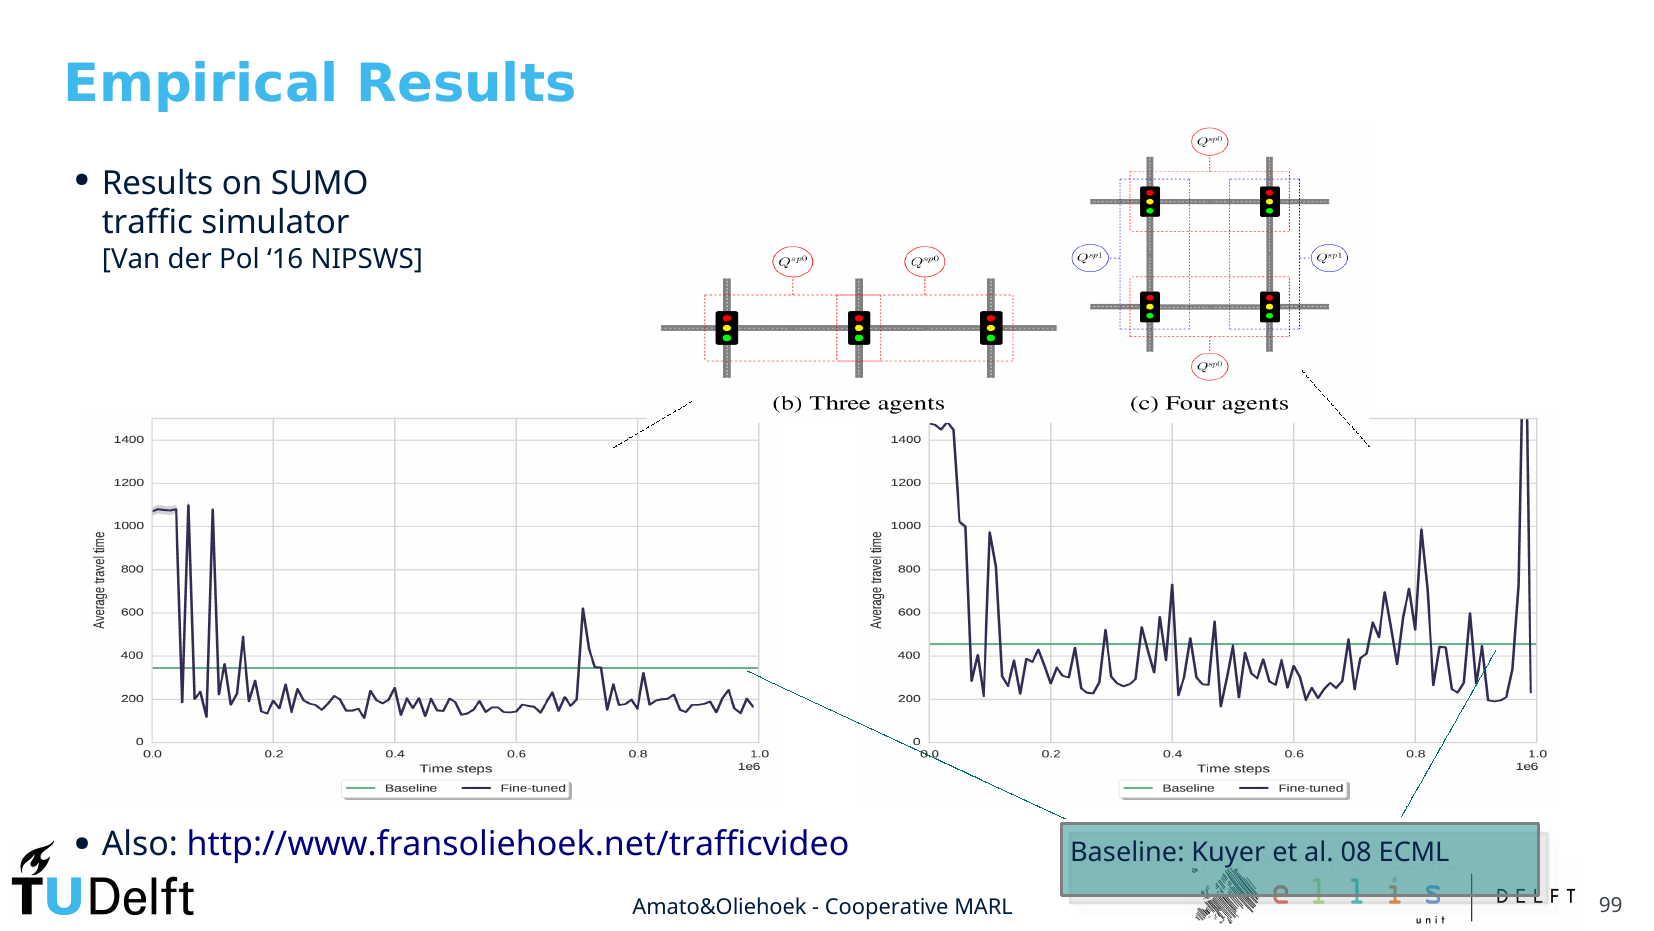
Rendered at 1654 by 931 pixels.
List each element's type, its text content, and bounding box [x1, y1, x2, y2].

title Empirical Results [63, 12, 1571, 112]
list Results on SUMO traffic simulator [Van der Pol ‘16 NIPSWS] Also: http://www.fransoliehoek.net/trafficvideo [63, 161, 1571, 869]
text_box Baseline: Kuyer et al. 08 ECML [1061, 823, 1539, 896]
picture [11, 840, 195, 917]
picture [647, 115, 1369, 423]
picture [1186, 860, 1580, 931]
